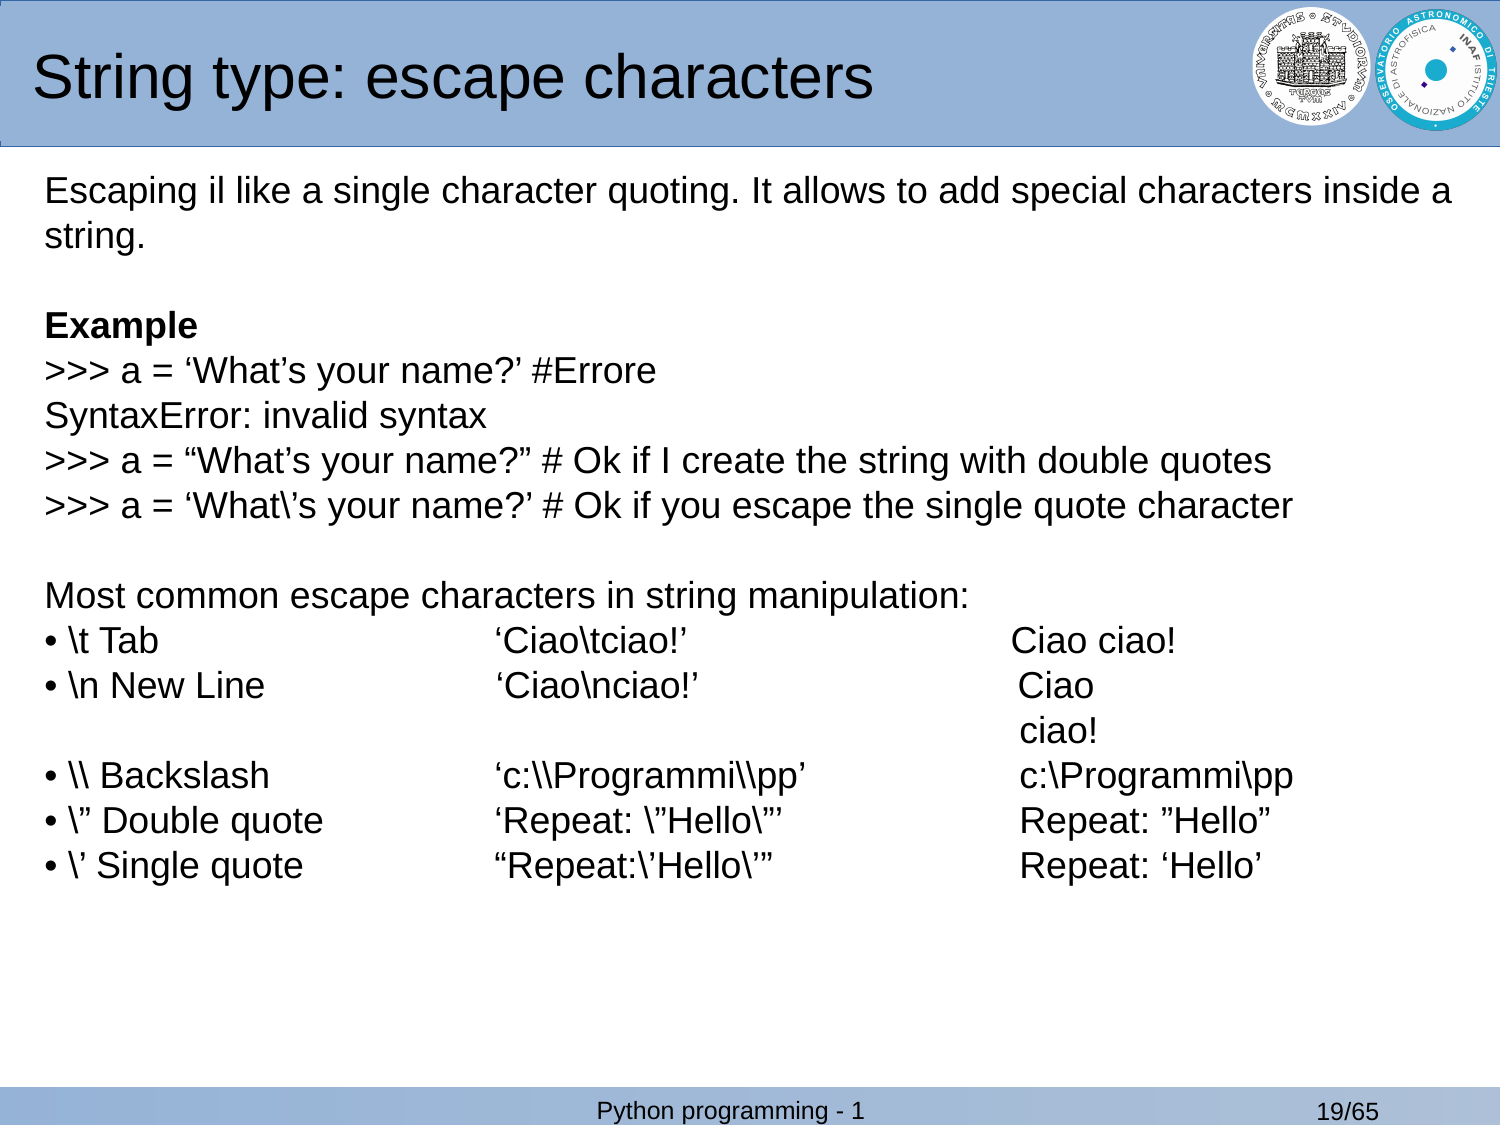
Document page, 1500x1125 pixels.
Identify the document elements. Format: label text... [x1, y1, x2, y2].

list Escaping il like a single character quoting. It allows to add special characters inside a string. Example >>> a = ‘What’s your name?’ #Errore SyntaxError: invalid syntax >>> a = “What’s your name?” # Ok if I create the string with double quotes >>> a = ‘What\’s your name?’ # Ok if you escape the single quote character Most common escape characters in string manipulation: • \t Tab ‘Ciao\tciao!’ Ciao ciao! • \n New Line ‘Ciao\nciao!’ Ciao ciao! • \\ Backslash ‘c:\\Programmi\\pp’ c:\Programmi\pp • \” Double quote ‘Repeat: \”Hello\”’ Repeat: ”Hello” • \’ Single quote “Repeat:\’Hello\’” Repeat: ‘Hello’ [29, 158, 1500, 1071]
text_box String type: escape characters [0, 5, 1253, 141]
picture [1253, 0, 1500, 156]
